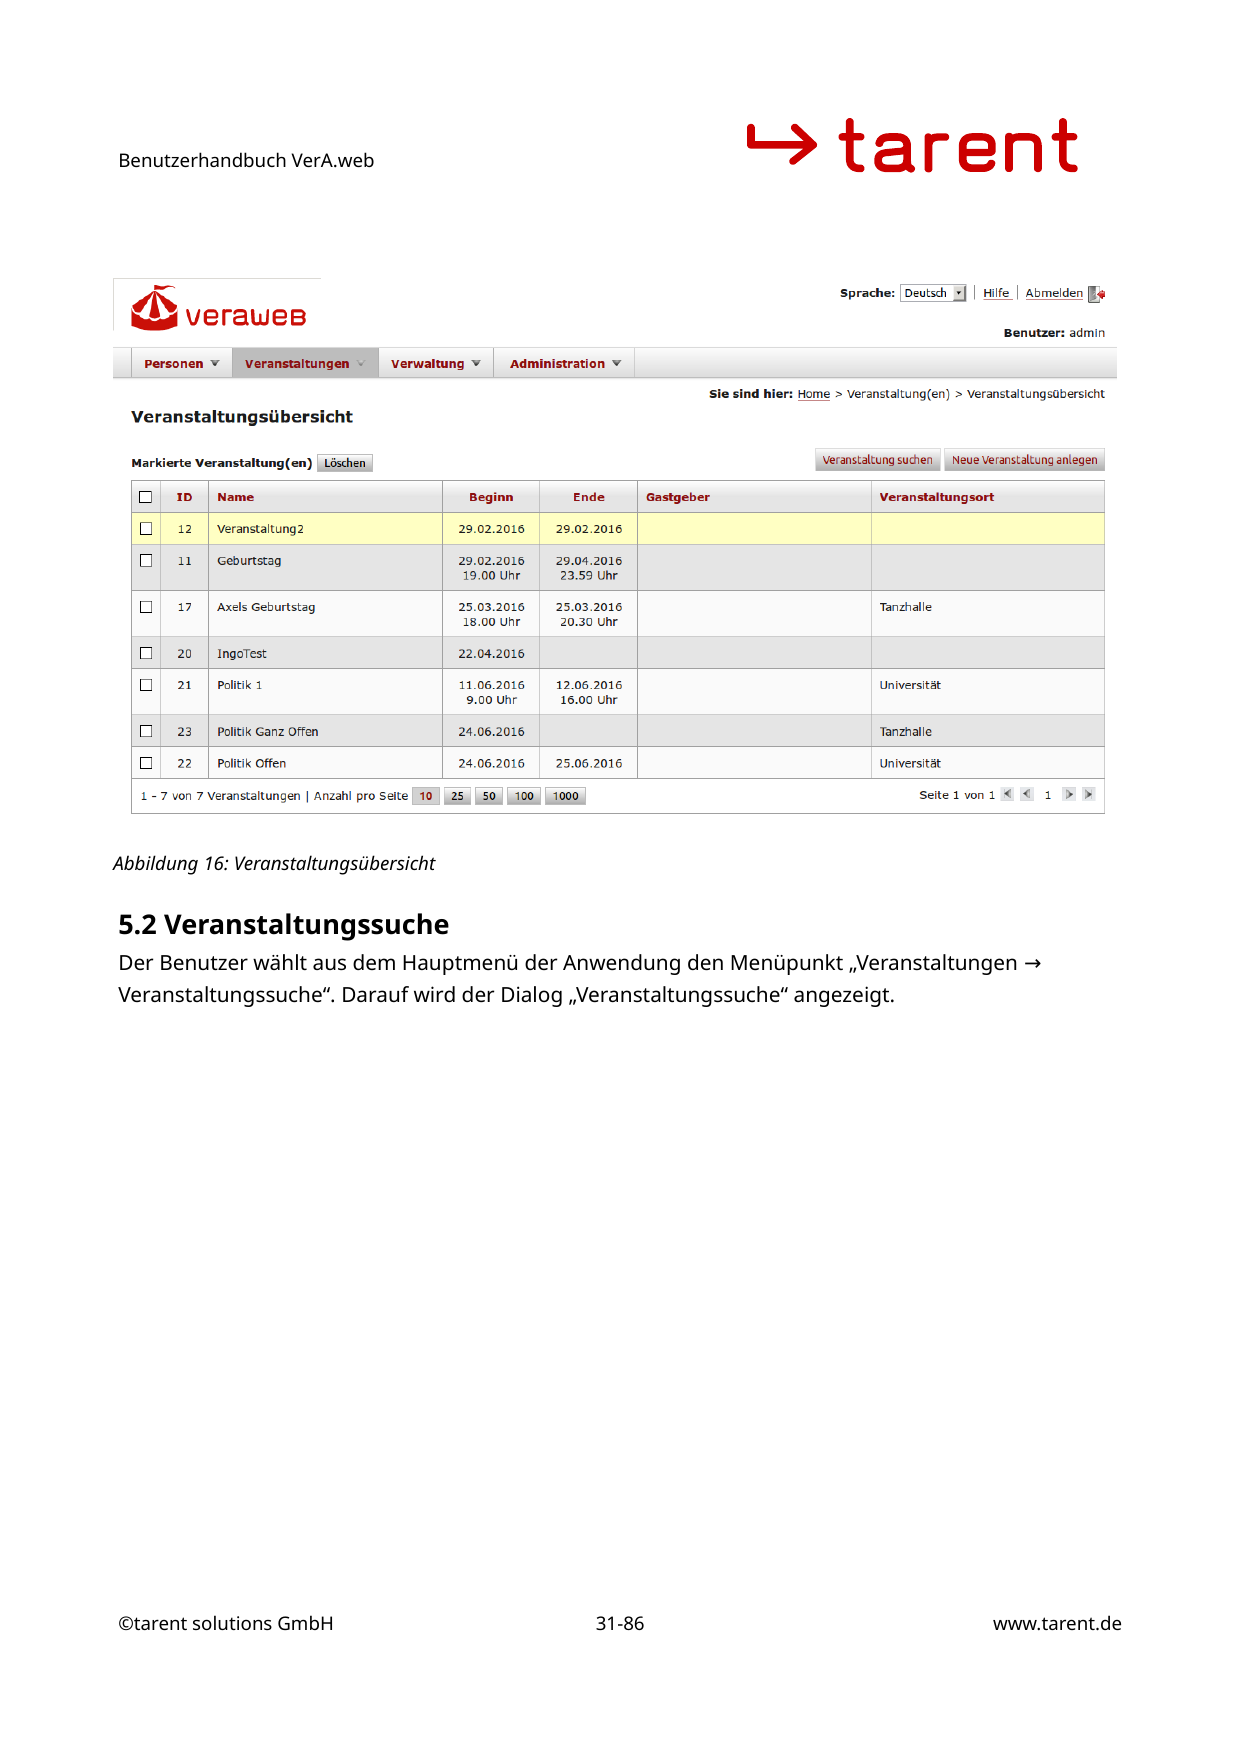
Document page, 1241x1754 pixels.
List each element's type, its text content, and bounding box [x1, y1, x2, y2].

subtitle Veranstaltungssuche [113, 232, 1122, 942]
text Der Benutzer wählt aus dem Hauptmenü der Anwendung den Menüpunkt „Veranstaltungen → Veranstaltungssuche“. Darauf wird der Dialog „Veranstaltungssuche“ angezeigt. [118, 948, 1122, 1009]
picture [113, 278, 1117, 824]
text Abbildung 16: Veranstaltungsübersicht [113, 824, 1117, 876]
